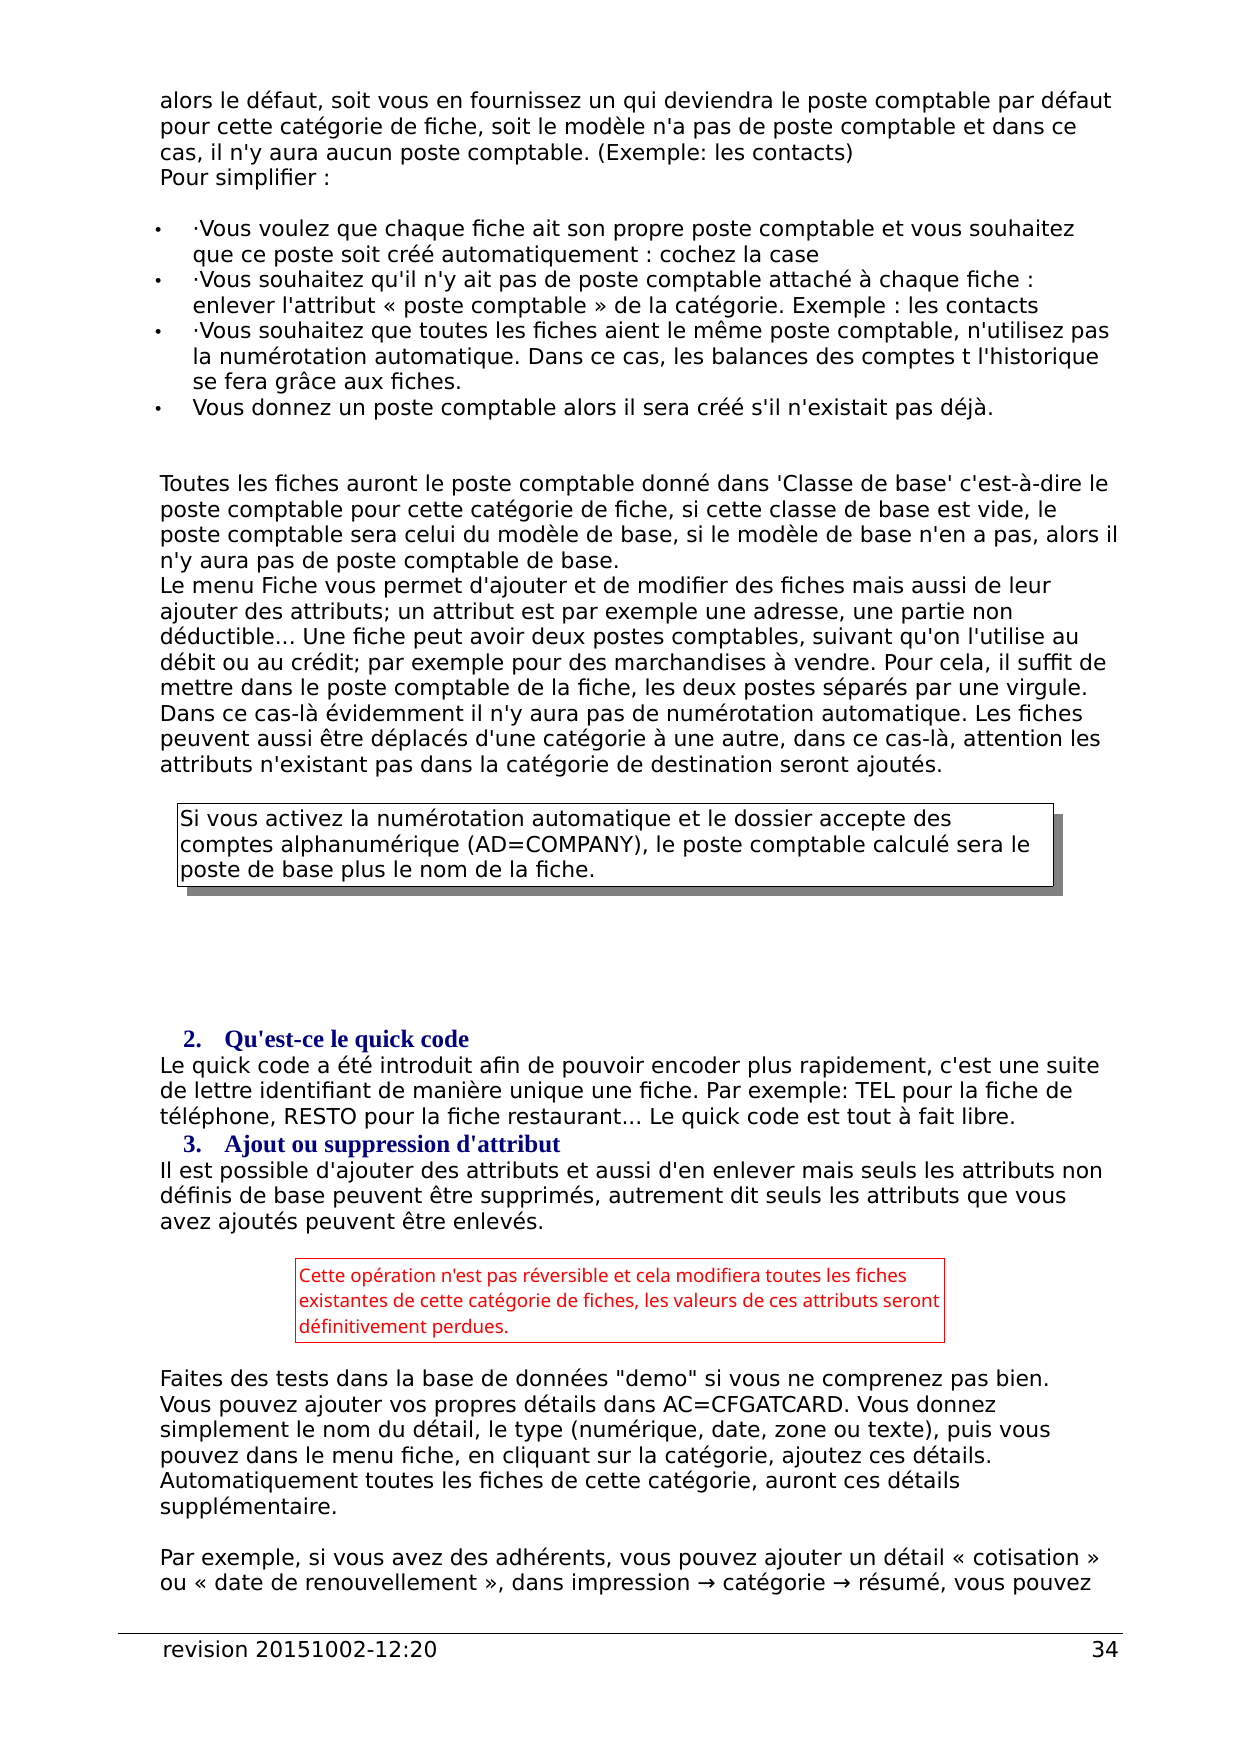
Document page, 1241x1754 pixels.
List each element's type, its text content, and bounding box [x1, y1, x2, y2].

text Il est possible d'ajouter des attributs et aussi d'en enlever mais seuls les attributs non définis de base peuvent être supprimés, autrement dit seuls les attributs que vous avez ajoutés peuvent être enlevés. [159, 1158, 1123, 1234]
text Toutes les fiches auront le poste comptable donné dans 'Classe de base' c'est-à-dire le poste comptable pour cette catégorie de fiche, si cette classe de base est vide, le poste comptable sera celui du modèle de base, si le modèle de base n'en a pas, alors il n'y aura pas de poste comptable de base. [159, 471, 1123, 573]
text Par exemple, si vous avez des adhérents, vous pouvez ajouter un détail « cotisation » ou « date de renouvellement », dans impression → catégorie → résumé, vous pouvez [159, 1545, 1123, 1596]
text Si vous activez la numérotation automatique et le dossier accepte des comptes alphanumérique (AD=COMPANY), le poste comptable calculé sera le poste de base plus le nom de la fiche. [178, 804, 1053, 886]
text Faites des tests dans la base de données "demo" si vous ne comprenez pas bien. [159, 1366, 1123, 1392]
text Vous pouvez ajouter vos propres détails dans AC=CFGATCARD. Vous donnez simplement le nom du détail, le type (numérique, date, zone ou texte), puis vous pouvez dans le menu fiche, en cliquant sur la catégorie, ajoutez ces détails. Automatiquement toutes les fiches de cette catégorie, auront ces détails supplémentaire. [159, 1392, 1123, 1519]
list ·Vous voulez que chaque fiche ait son propre poste comptable et vous souhaitez que ce poste soit créé automatiquement : cochez la case [155, 216, 1123, 267]
text Le menu Fiche vous permet d'ajouter et de modifier des fiches mais aussi de leur ajouter des attributs; un attribut est par exemple une adresse, une partie non déductible... Une fiche peut avoir deux postes comptables, suivant qu'on l'utilise au débit ou au crédit; par exemple pour des marchandises à vendre. Pour cela, il suffit de mettre dans le poste comptable de la fiche, les deux postes séparés par une virgule. Dans ce cas-là évidemment il n'y aura pas de numérotation automatique. Les fiches peuvent aussi être déplacés d'une catégorie à une autre, dans ce cas-là, attention les attributs n'existant pas dans la catégorie de destination seront ajoutés. [159, 573, 1123, 778]
text Le quick code a été introduit afin de pouvoir encoder plus rapidement, c'est une suite de lettre identifiant de manière unique une fiche. Par exemple: TEL pour la fiche de téléphone, RESTO pour la fiche restaurant... Le quick code est tout à fait libre. [159, 1053, 1123, 1129]
list ·Vous souhaitez que toutes les fiches aient le même poste comptable, n'utilisez pas la numérotation automatique. Dans ce cas, les balances des comptes t l'historique se fera grâce aux fiches. [155, 318, 1123, 395]
text alors le défaut, soit vous en fournissez un qui deviendra le poste comptable par défaut pour cette catégorie de fiche, soit le modèle n'a pas de poste comptable et dans ce cas, il n'y aura aucun poste comptable. (Exemple: les contacts) [159, 88, 1123, 165]
subtitle Ajout ou suppression d'attribut [177, 1129, 1123, 1158]
list ·Vous souhaitez qu'il n'y ait pas de poste comptable attaché à chaque fiche : enlever l'attribut « poste comptable » de la catégorie. Exemple : les contacts [155, 267, 1123, 318]
list Vous donnez un poste comptable alors il sera créé s'il n'existait pas déjà. [155, 395, 1123, 420]
subtitle Qu'est-ce le quick code [177, 1024, 1123, 1053]
text Cette opération n'est pas réversible et cela modifiera toutes les fiches existantes de cette catégorie de fiches, les valeurs de ces attributs seront définitivement perdues. [296, 1259, 944, 1342]
text Pour simplifier : [159, 165, 1123, 191]
